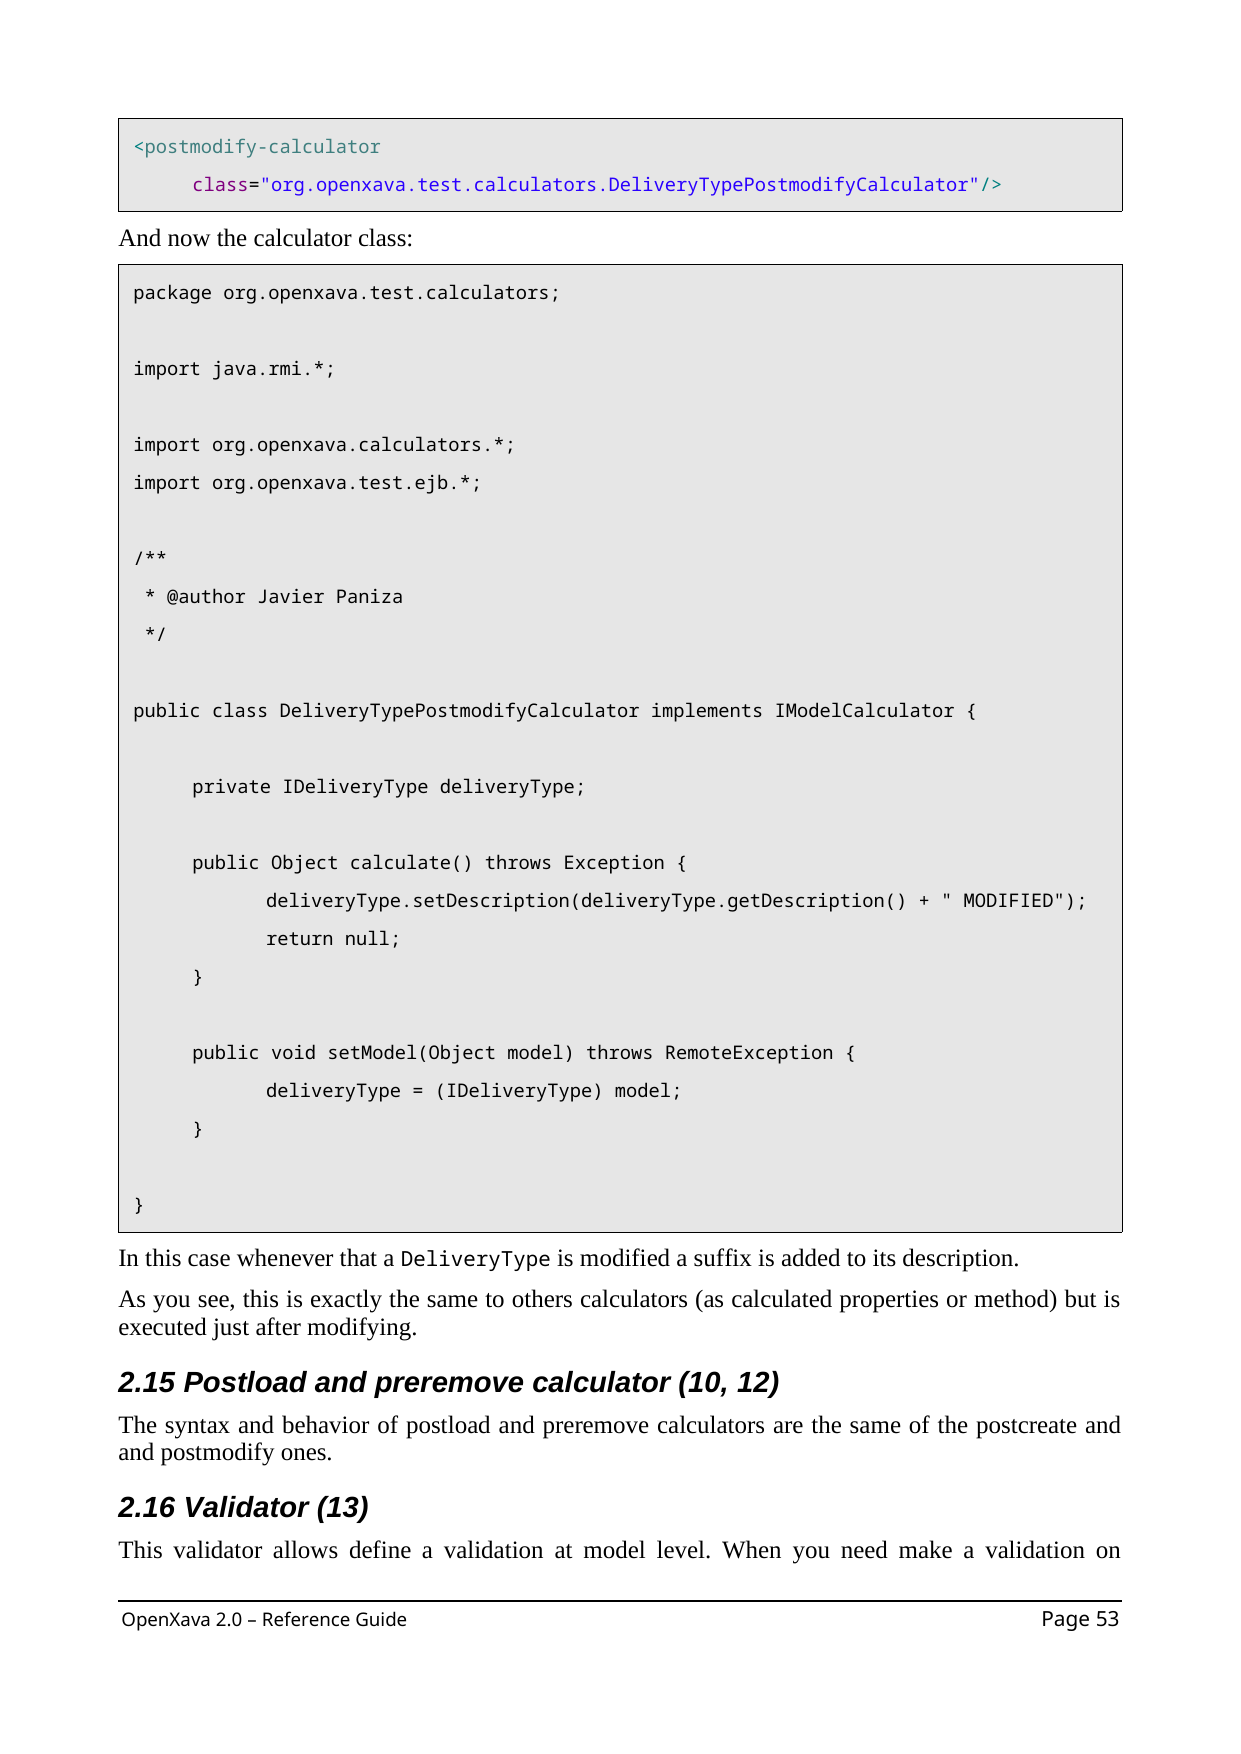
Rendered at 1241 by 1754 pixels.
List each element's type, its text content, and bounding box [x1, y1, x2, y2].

text public class DeliveryTypePostmodifyCalculator implements IModelCalculator { [119, 682, 1122, 720]
text deliveryType.setDescription(deliveryType.getDescription() + " MODIFIED"); [119, 872, 1122, 911]
text } [119, 1101, 1122, 1139]
text deliveryType = (IDeliveryType) model; [119, 1063, 1122, 1101]
subtitle Validator (13) [118, 1491, 1122, 1524]
text And now the calculator class: [118, 224, 1122, 252]
text package org.openxava.test.calculators; [119, 265, 1122, 302]
text As you see, this is exactly the same to others calculators (as calculated properties or method) but is executed just after modifying. [118, 1285, 1122, 1341]
text import java.rmi.*; [119, 340, 1122, 378]
text This validator allows define a validation at model level. When you need make a validation on [118, 1536, 1122, 1564]
text <postmodify-calculator [119, 119, 1122, 156]
text The syntax and behavior of postload and preremove calculators are the same of the postcreate and and postmodify ones. [118, 1411, 1122, 1466]
text public Object calculate() throws Exception { [119, 834, 1122, 872]
text return null; [119, 911, 1122, 948]
text } [119, 1177, 1122, 1232]
text import org.openxava.test.ejb.*; [119, 454, 1122, 492]
text import org.openxava.calculators.*; [119, 416, 1122, 454]
text public void setModel(Object model) throws RemoteException { [119, 1024, 1122, 1063]
text /** [119, 530, 1122, 568]
text class="org.openxava.test.calculators.DeliveryTypePostmodifyCalculator"/> [119, 156, 1122, 211]
subtitle Postload and preremove calculator (10, 12) [118, 1366, 1122, 1398]
text * @author Javier Paniza [119, 568, 1122, 606]
text private IDeliveryType deliveryType; [119, 758, 1122, 796]
text */ [119, 606, 1122, 644]
text } [119, 948, 1122, 987]
text In this case whenever that a DeliveryType is modified a suffix is added to its description. [118, 1244, 1122, 1273]
